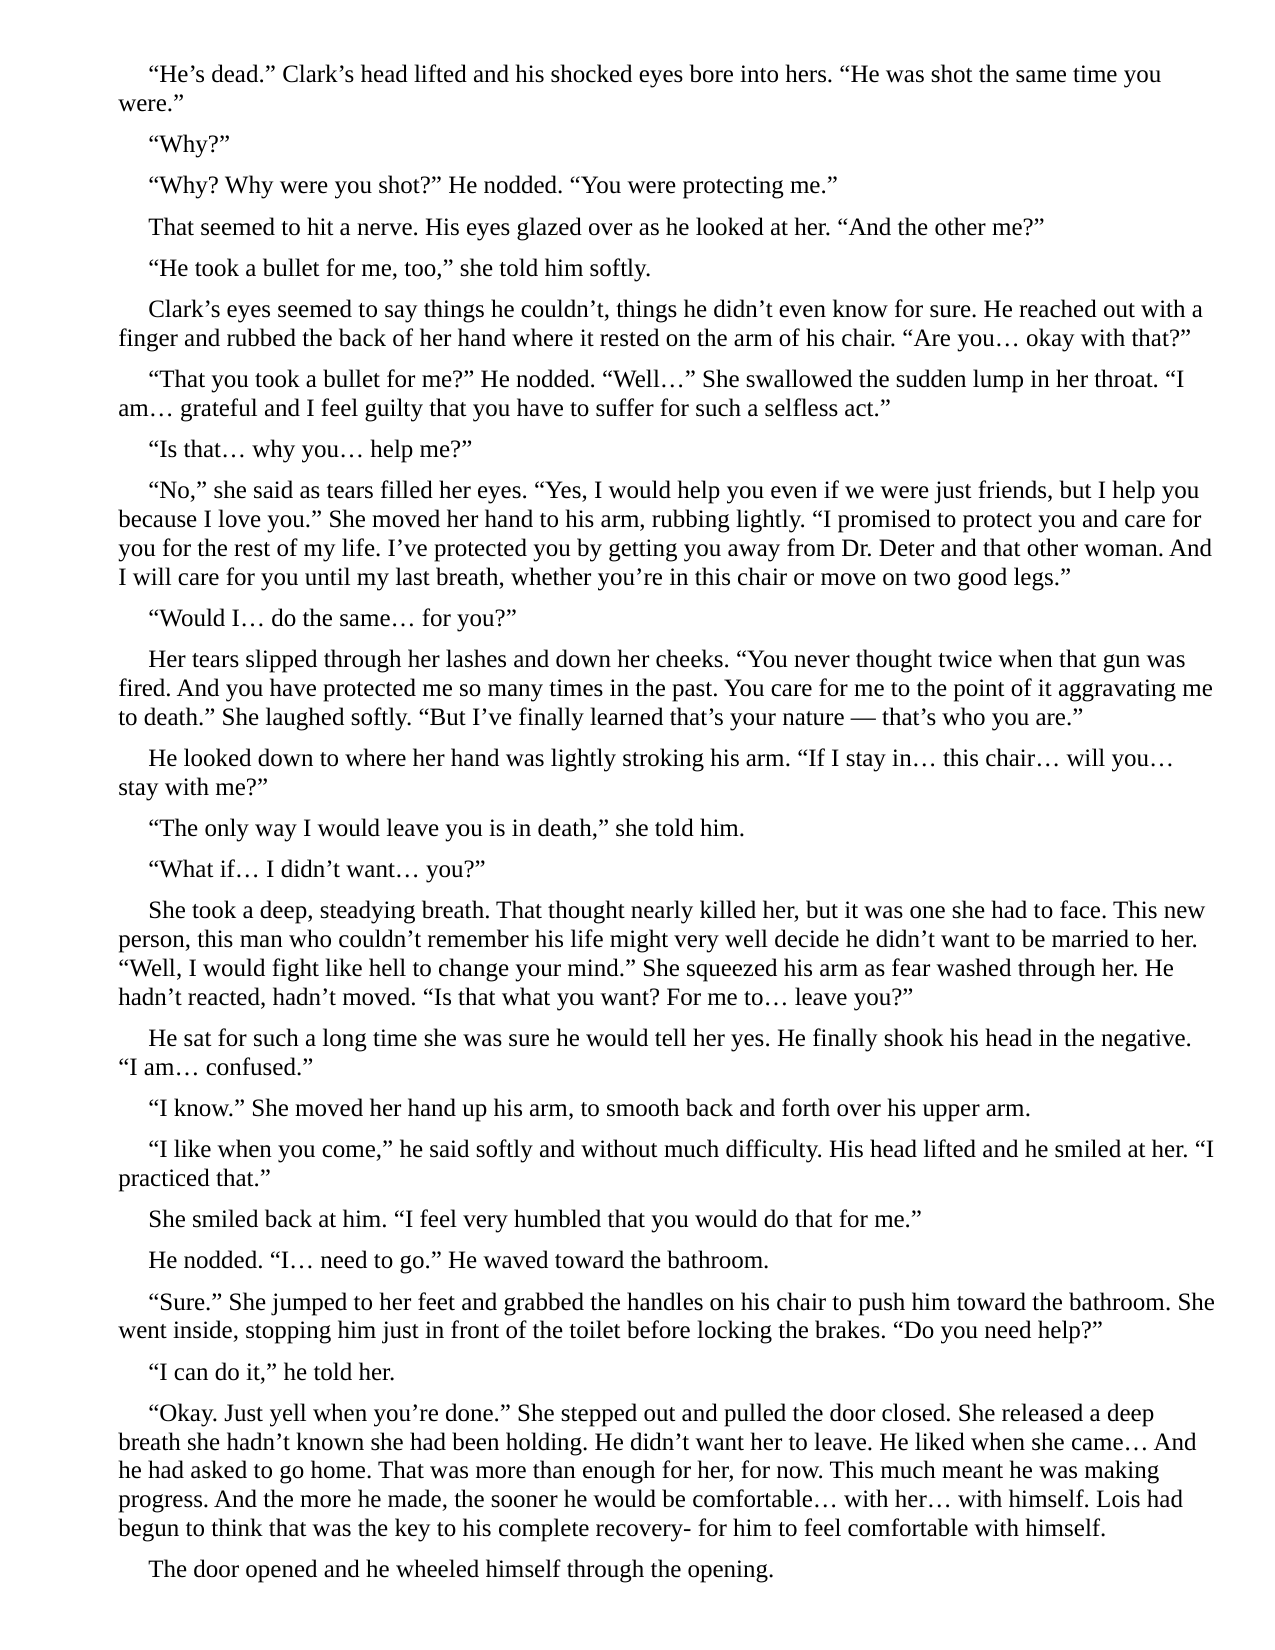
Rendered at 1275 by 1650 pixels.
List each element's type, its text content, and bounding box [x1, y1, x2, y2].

text “I know.” She moved her hand up his arm, to smooth back and forth over his upper arm. [118, 1093, 1216, 1122]
text “The only way I would leave you is in death,” she told him. [118, 813, 1216, 842]
text Clark’s eyes seemed to say things he couldn’t, things he didn’t even know for sure. He reached out with a finger and rubbed the back of her hand where it rested on the arm of his chair. “Are you… okay with that?” [118, 294, 1216, 352]
text She took a deep, steadying breath. That thought nearly killed her, but it was one she had to face. This new person, this man who couldn’t remember his life might very well decide he didn’t want to be married to her. “Well, I would fight like hell to change your mind.” She squeezed his arm as fear washed through her. He hadn’t reacted, hadn’t moved. “Is that what you want? For me to… leave you?” [118, 895, 1216, 1010]
text “He’s dead.” Clark’s head lifted and his shocked eyes bore into hers. “He was shot the same time you were.” [118, 59, 1216, 117]
text “Okay. Just yell when you’re done.” She stepped out and pulled the door closed. She released a deep breath she hadn’t known she had been holding. He didn’t want her to leave. He liked when she came… And he had asked to go home. That was more than enough for her, for now. This much meant he was making progress. And the more he made, the sooner he would be comfortable… with her… with himself. Lois had begun to think that was the key to his complete recovery- for him to feel comfortable with himself. [118, 1398, 1216, 1542]
text He looked down to where her hand was lightly stroking his arm. “If I stay in… this chair… will you… stay with me?” [118, 743, 1216, 800]
text “That you took a bullet for me?” He nodded. “Well…” She swallowed the sudden lump in her throat. “I am… grateful and I feel guilty that you have to suffer for such a selfless act.” [118, 364, 1216, 422]
text “Would I… do the same… for you?” [118, 603, 1216, 632]
text “What if… I didn’t want… you?” [118, 854, 1216, 883]
text “Is that… why you… help me?” [118, 434, 1216, 463]
text “Why?” [118, 129, 1216, 158]
text “No,” she said as tears filled her eyes. “Yes, I would help you even if we were just friends, but I help you because I love you.” She moved her hand to his arm, rubbing lightly. “I promised to protect you and care for you for the rest of my life. I’ve protected you by getting you away from Dr. Deter and that other woman. And I will care for you until my last breath, whether you’re in this chair or move on two good legs.” [118, 475, 1216, 590]
text He nodded. “I… need to go.” He waved toward the bathroom. [118, 1245, 1216, 1274]
text “I can do it,” he told her. [118, 1357, 1216, 1385]
text Her tears slipped through her lashes and down her cheeks. “You never thought twice when that gun was fired. And you have protected me so many times in the past. You care for me to the point of it aggravating me to death.” She laughed softly. “But I’ve finally learned that’s your nature — that’s who you are.” [118, 644, 1216, 730]
text “Sure.” She jumped to her feet and grabbed the handles on his chair to push him toward the bathroom. She went inside, stopping him just in front of the toilet before locking the brakes. “Do you need help?” [118, 1287, 1216, 1344]
text “He took a bullet for me, too,” she told him softly. [118, 253, 1216, 282]
text The door opened and he wheeled himself through the opening. [118, 1554, 1216, 1583]
text She smiled back at him. “I feel very humbled that you would do that for me.” [118, 1204, 1216, 1233]
text “I like when you come,” he said softly and without much difficulty. His head lifted and he smiled at her. “I practiced that.” [118, 1134, 1216, 1192]
text “Why? Why were you shot?” He nodded. “You were protecting me.” [118, 170, 1216, 199]
text He sat for such a long time she was sure he would tell her yes. He finally shook his head in the negative. “I am… confused.” [118, 1023, 1216, 1080]
text That seemed to hit a nerve. His eyes glazed over as he looked at her. “And the other me?” [118, 212, 1216, 240]
